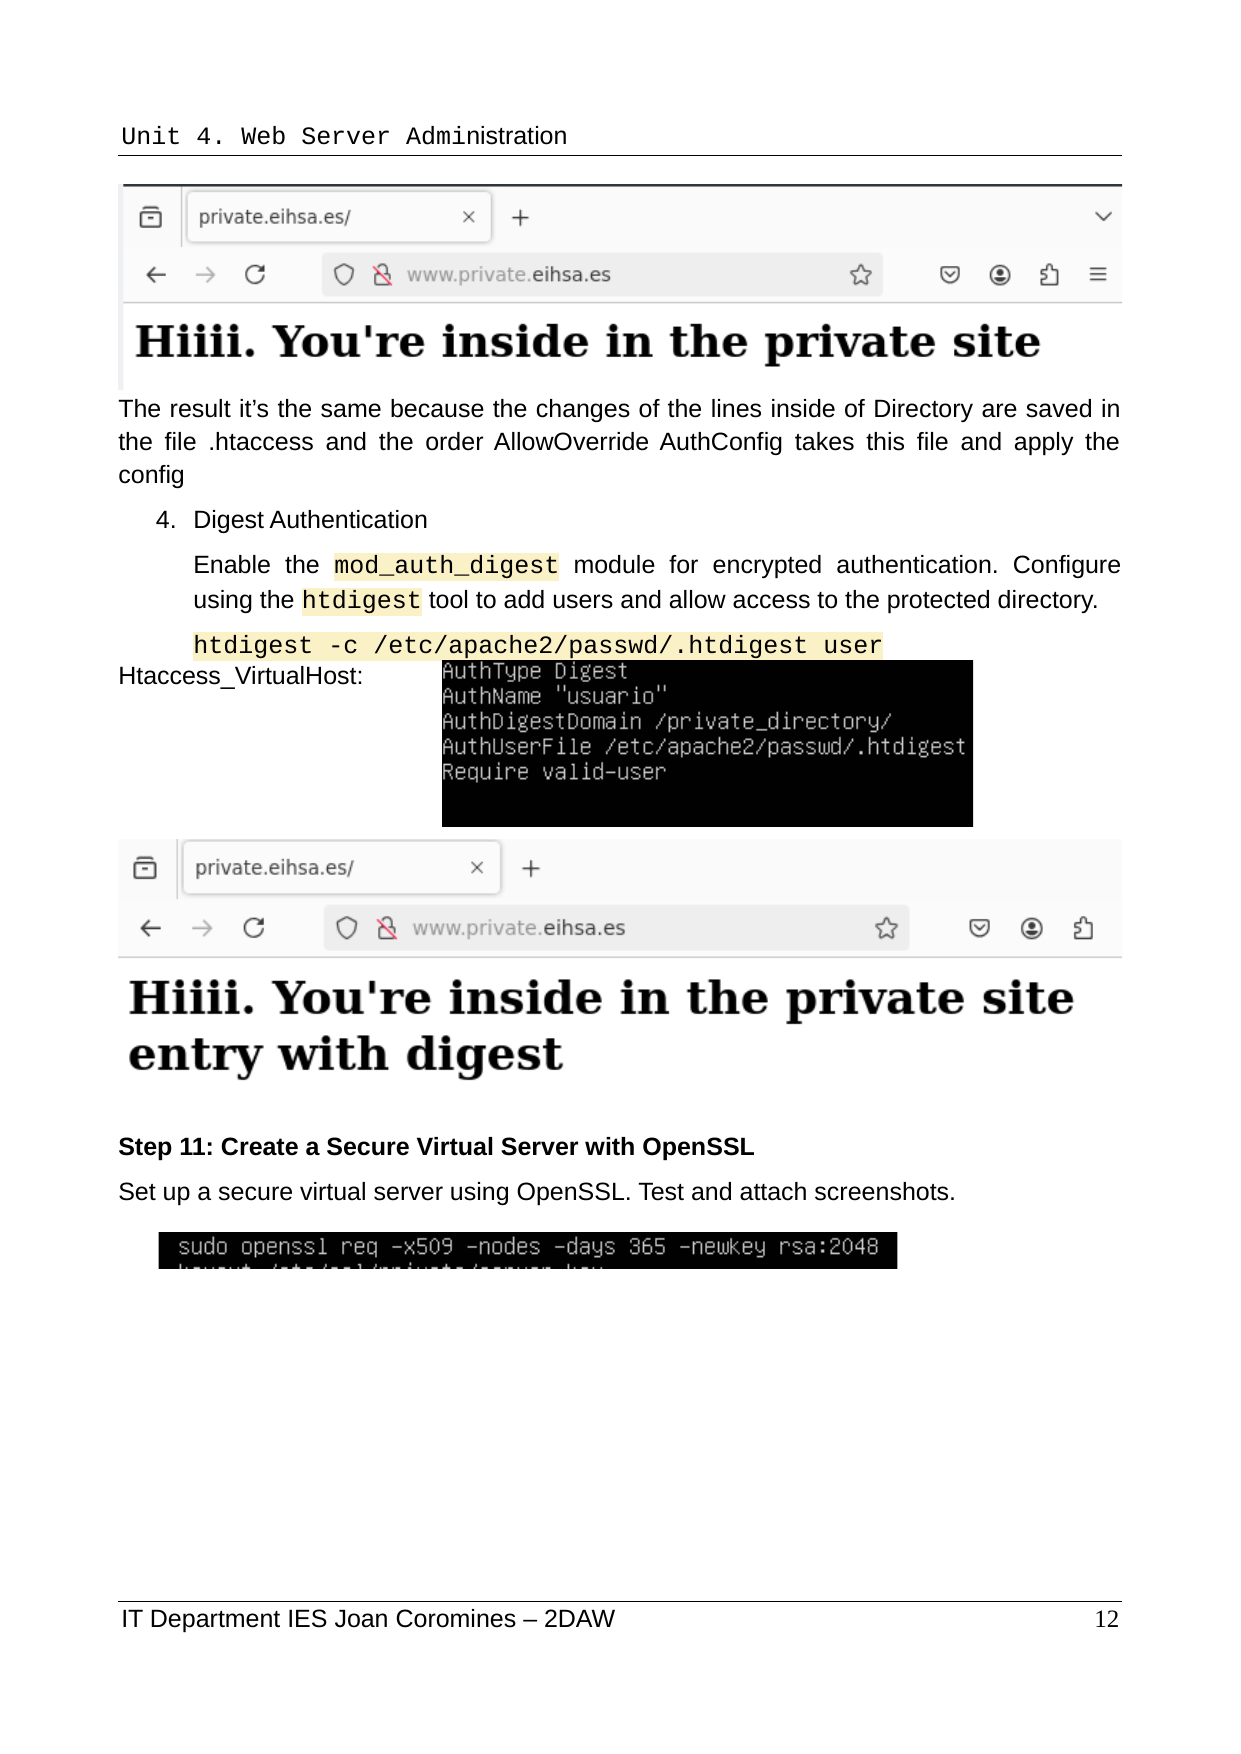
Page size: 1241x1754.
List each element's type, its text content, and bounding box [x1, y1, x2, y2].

text Step 11: Create a Secure Virtual Server with OpenSSL [118, 1132, 1122, 1161]
text Htaccess_VirtualHost: [118, 661, 442, 689]
text [974, 661, 1122, 689]
list htdigest -c /etc/apache2/passwd/.htdigest user [156, 632, 1122, 661]
text The result it’s the same because the changes of the lines inside of Directory are saved in the file .htaccess and the order AllowOverride AuthConfig takes this file and apply the config [118, 390, 1122, 489]
picture [158, 1232, 898, 1269]
list Enable the mod_auth_digest module for encrypted authentication. Configure using the htdigest tool to add users and allow access to the protected directory. [156, 550, 1122, 616]
text Set up a secure virtual server using OpenSSL. Test and attach screenshots. [118, 1177, 1122, 1205]
picture [118, 839, 1123, 1083]
picture [442, 660, 974, 827]
picture [118, 184, 1123, 390]
list Digest Authentication [156, 505, 1122, 534]
